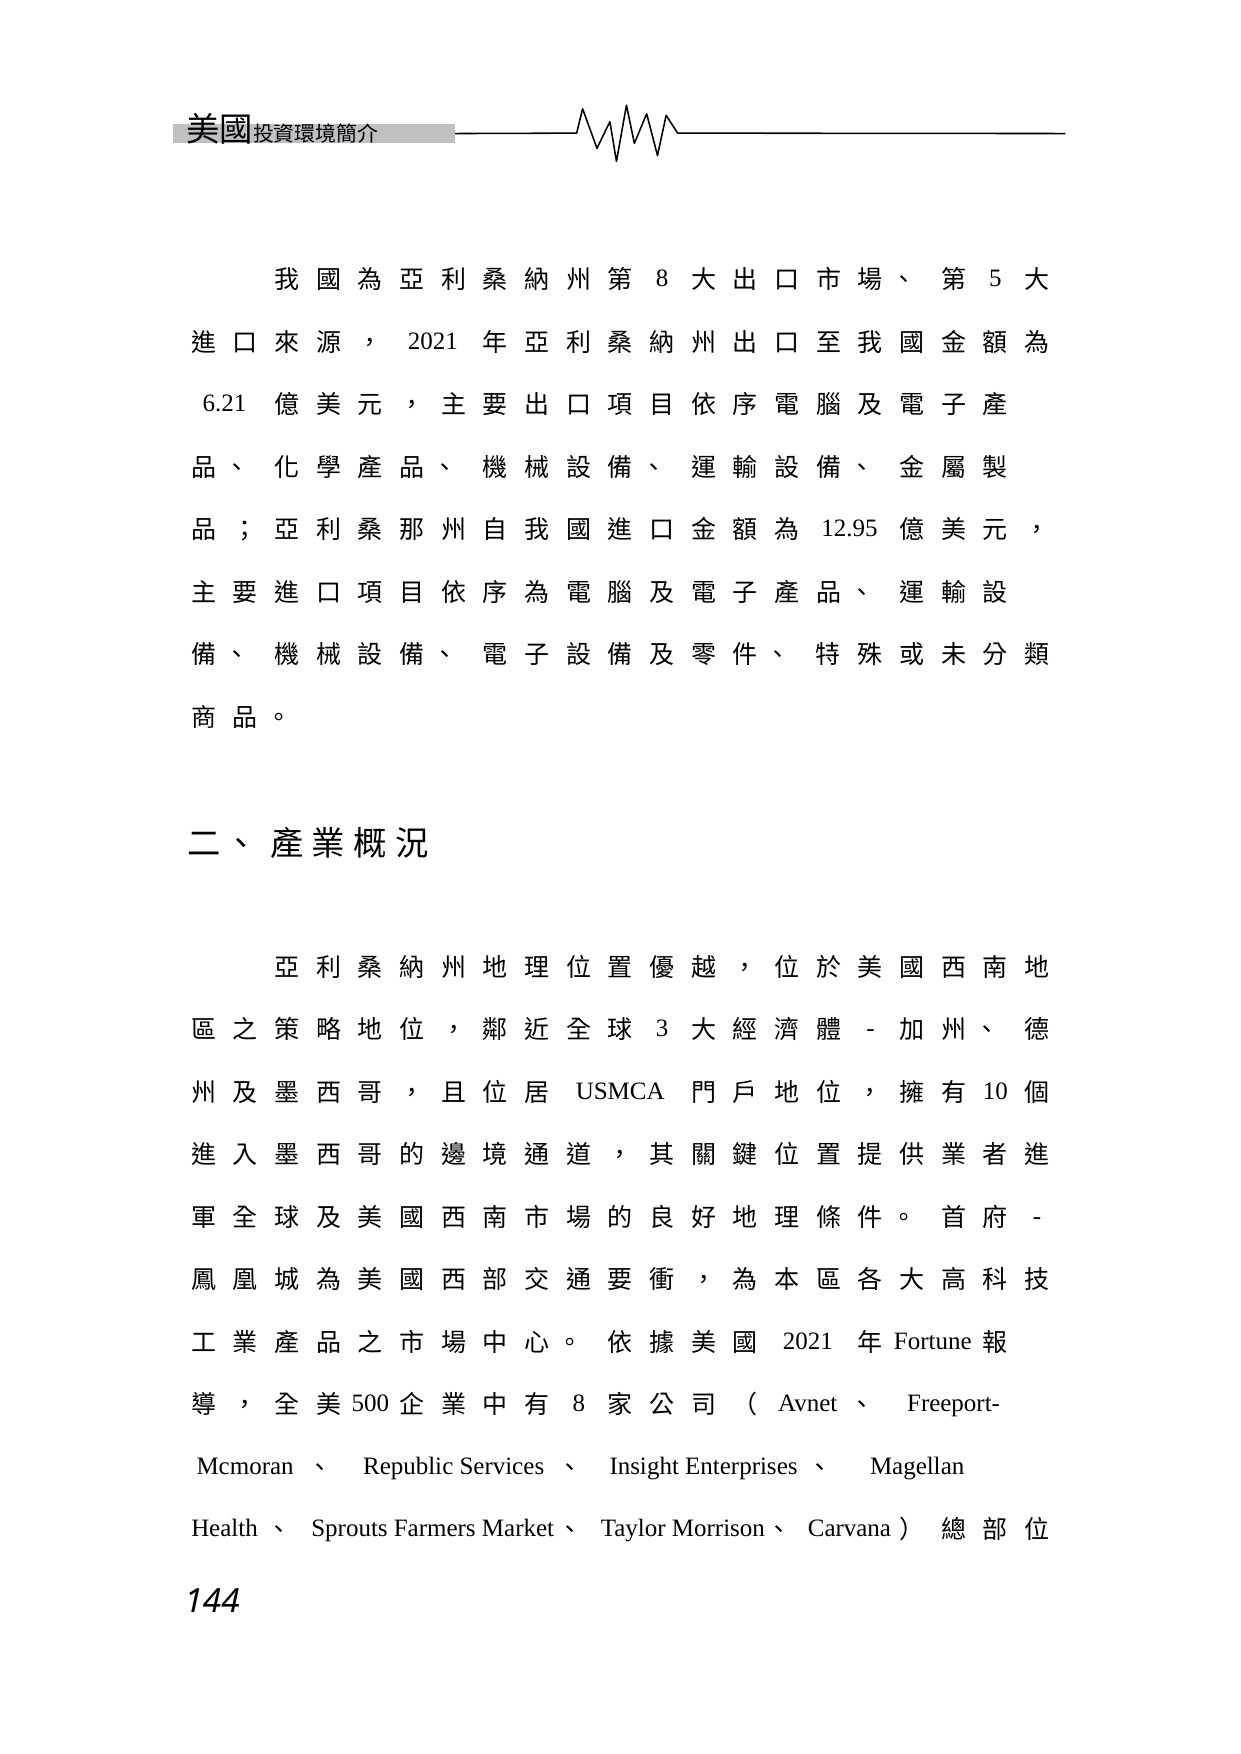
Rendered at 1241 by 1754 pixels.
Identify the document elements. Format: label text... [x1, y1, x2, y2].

text 我國為亞利桑納州第8大出口市場、第5大進口來源，2021年亞利桑納州出口至我國金額為6.21億美元，主要出口項目依序電腦及電子產品、化學產品、機械設備、運輸設備、金屬製品；亞利桑那州自我國進口金額為12.95億美元，主要進口項目依序為電腦及電子產品、運輸設備、機械設備、電子設備及零件、特殊或未分類商品。 [183, 236, 1058, 736]
text 二、產業概況 [183, 799, 1058, 861]
text 亞利桑納州地理位置優越，位於美國西南地區之策略地位，鄰近全球3大經濟體-加州、德州及墨西哥，且位居USMCA門戶地位，擁有10個進入墨西哥的邊境通道，其關鍵位置提供業者進軍全球及美國西南市場的良好地理條件。首府-鳳凰城為美國西部交通要衝，為本區各大高科技工業產品之市場中心。依據美國2021年Fortune報導，全美500企業中有8家公司（Avnet、Freeport-Mcmoran、Republic Services、Insight Enterprises、Magellan Health、Sprouts Farmers Market、Taylor Morrison、Carvana）總部位 [183, 924, 1058, 1549]
